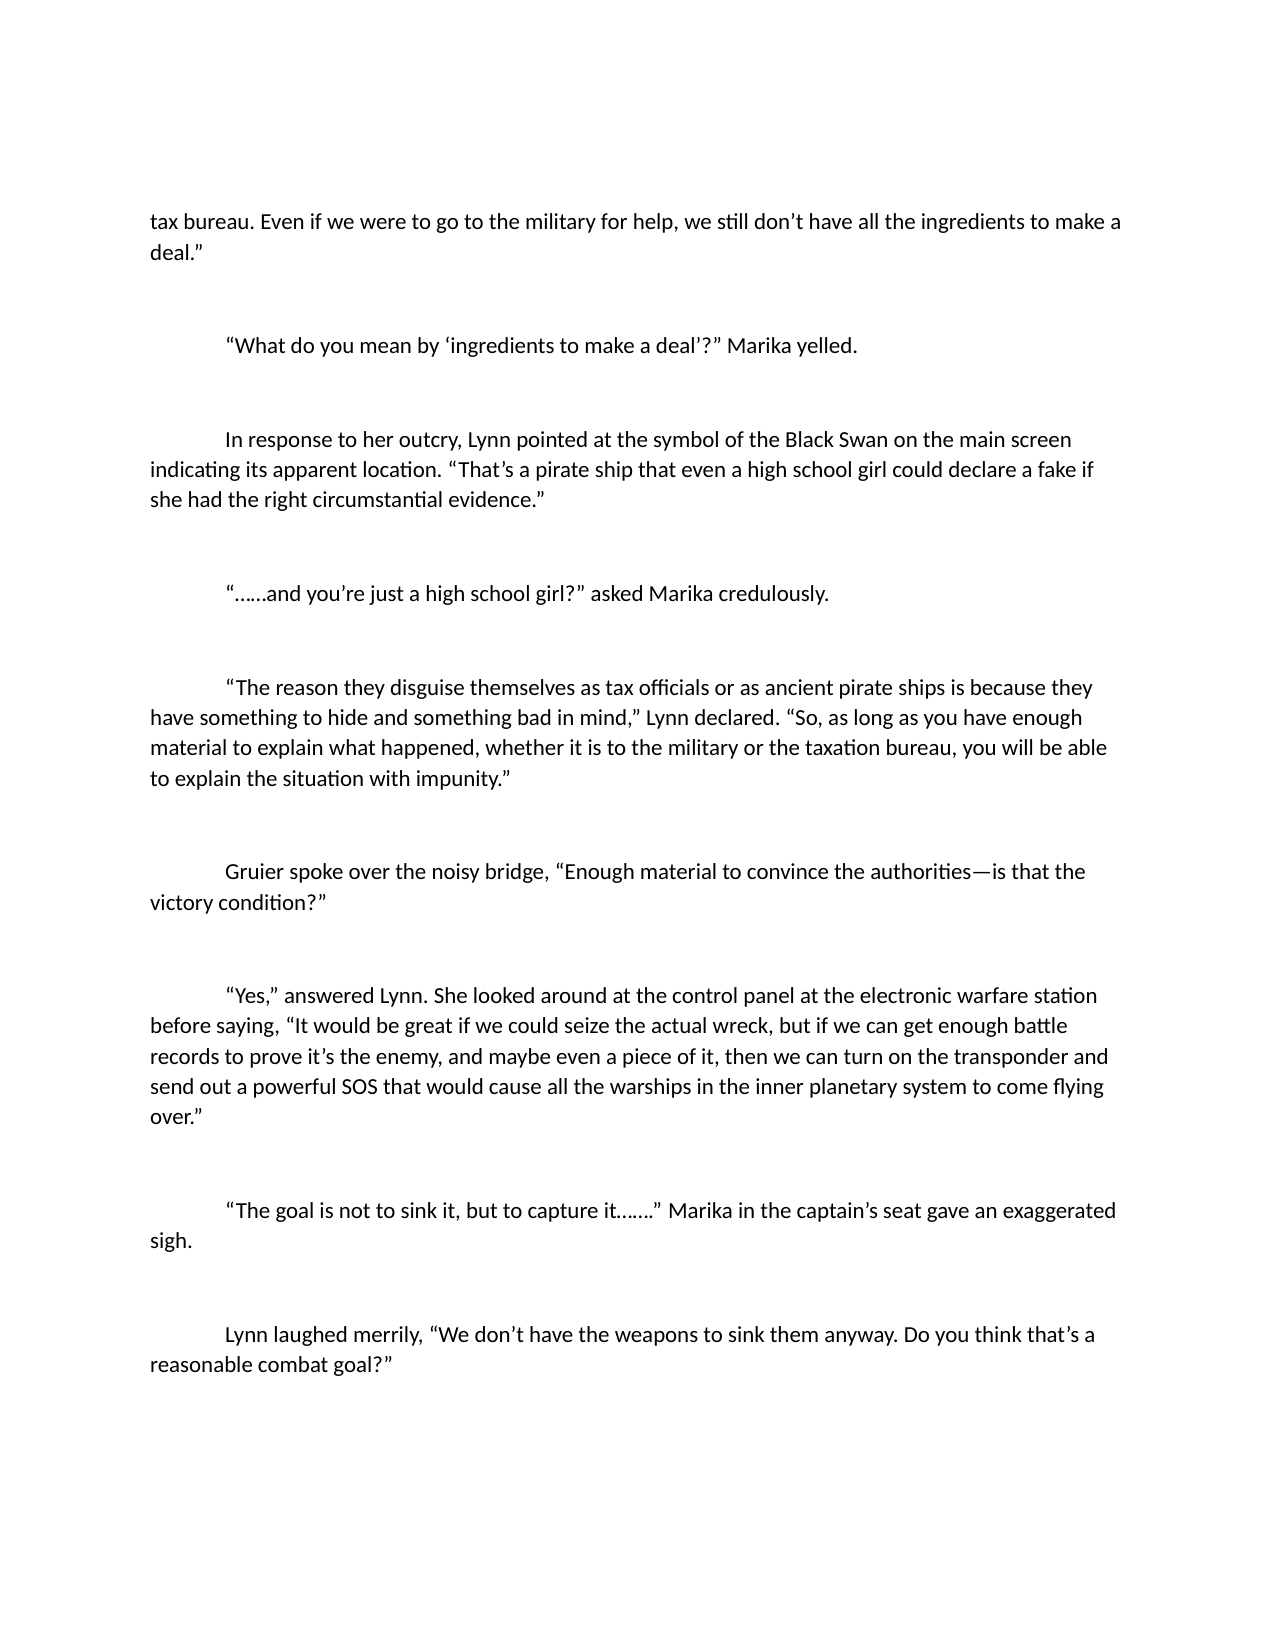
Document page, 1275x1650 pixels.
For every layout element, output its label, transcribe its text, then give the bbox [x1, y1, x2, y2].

text “What do you mean by ‘ingredients to make a deal’?” Marika yelled. [150, 331, 1125, 359]
text “The reason they disguise themselves as tax officials or as ancient pirate ships is because they have something to hide and something bad in mind,” Lynn declared. “So, as long as you have enough material to explain what happened, whether it is to the military or the taxation bureau, you will be able to explain the situation with impunity.” [150, 673, 1125, 792]
text tax bureau. Even if we were to go to the military for help, we still don’t have all the ingredients to make a deal.” [150, 207, 1125, 266]
text “The goal is not to sink it, but to capture it…….” Marika in the captain’s seat gave an exaggerated sigh. [150, 1196, 1125, 1254]
text Gruier spoke over the noisy bridge, “Enough material to convince the authorities—is that the victory condition?” [150, 857, 1125, 916]
text “……and you’re just a high school girl?” asked Marika credulously. [150, 579, 1125, 607]
text “Yes,” answered Lynn. She looked around at the control panel at the electronic warfare station before saying, “It would be great if we could seize the actual wreck, but if we can get enough battle records to prove it’s the enemy, and maybe even a piece of it, then we can turn on the transponder and send out a powerful SOS that would cause all the warships in the inner planetary system to come flying over.” [150, 981, 1125, 1130]
text In response to her outcry, Lynn pointed at the symbol of the Black Swan on the main screen indicating its apparent location. “That’s a pirate ship that even a high school girl could declare a fake if she had the right circumstantial evidence.” [150, 425, 1125, 514]
text Lynn laughed merrily, “We don’t have the weapons to sink them anyway. Do you think that’s a reasonable combat goal?” [150, 1320, 1125, 1378]
